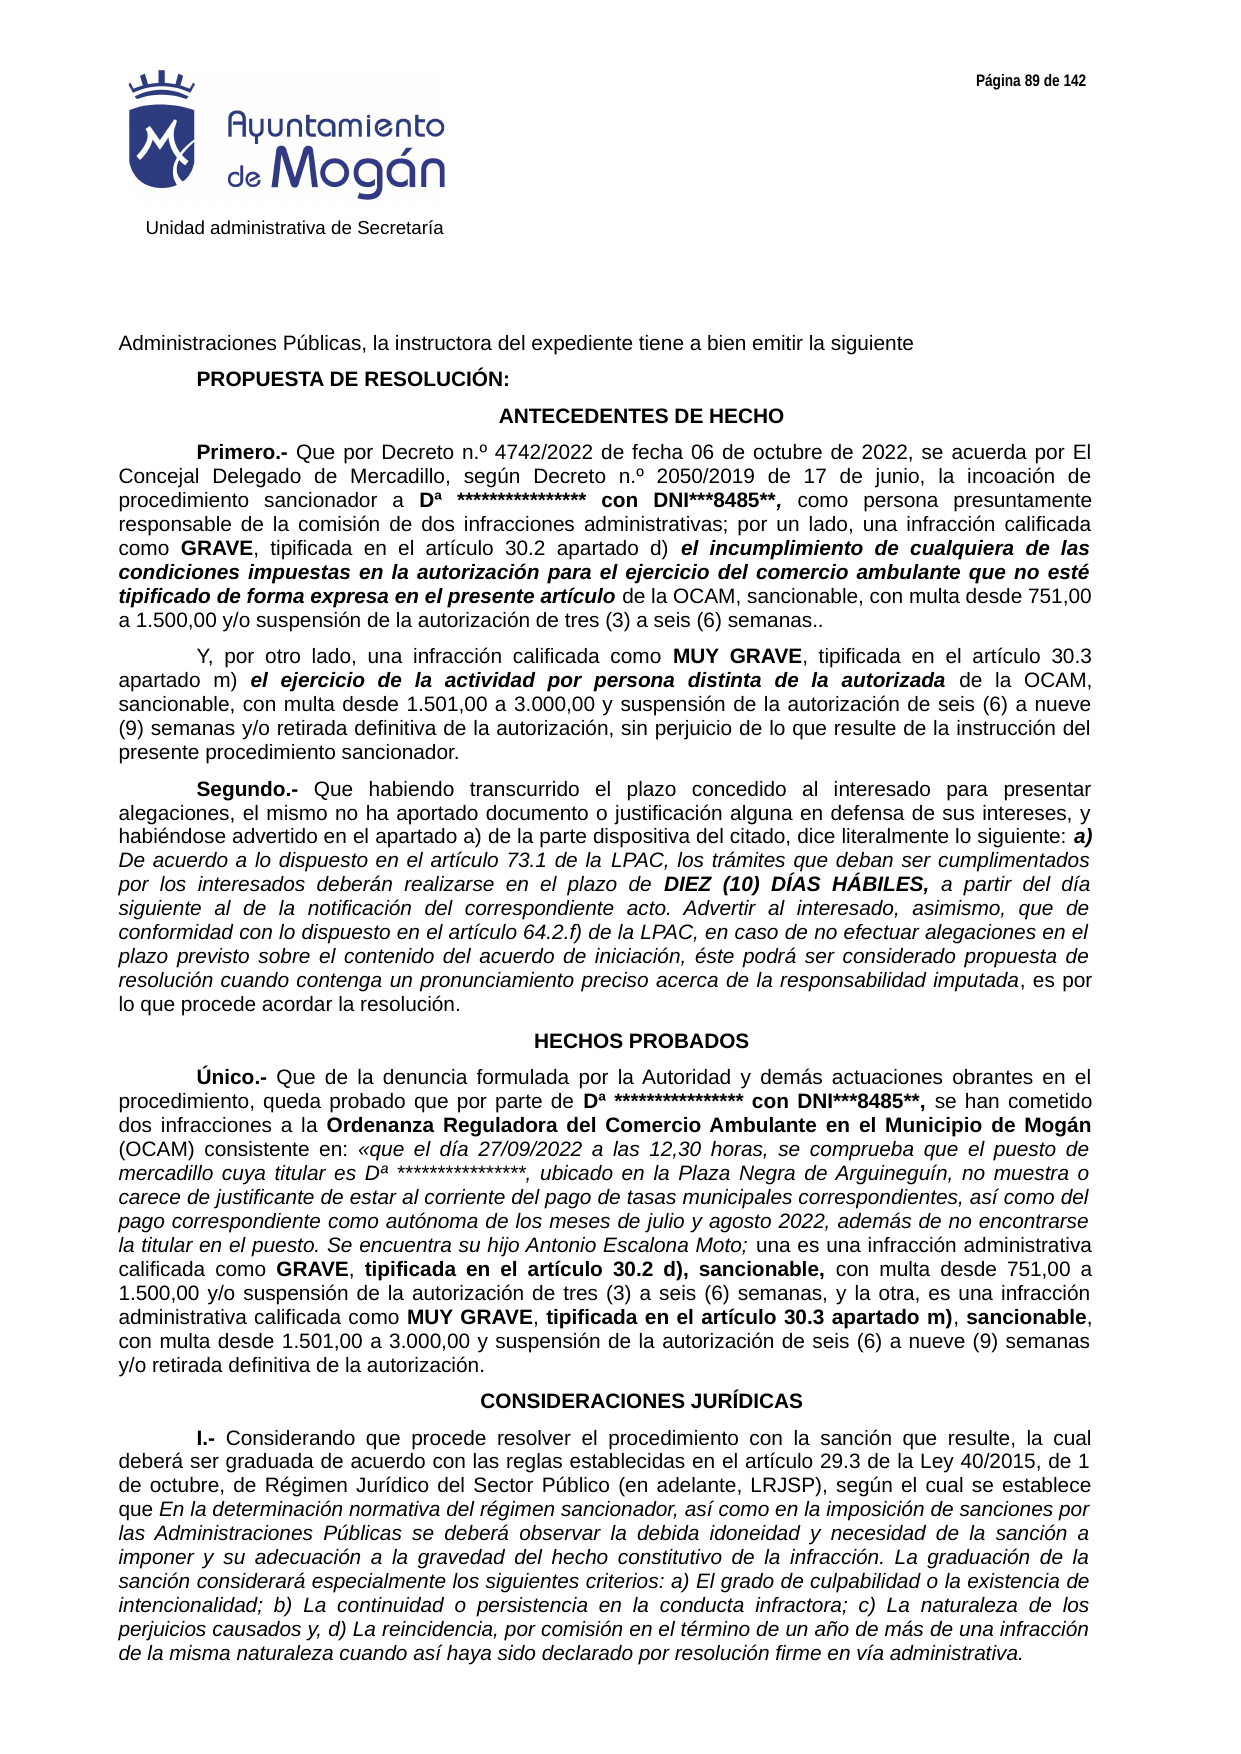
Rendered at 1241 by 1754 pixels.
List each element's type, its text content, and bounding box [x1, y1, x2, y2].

text CONSIDERACIONES JURÍDICAS [118, 1389, 1092, 1413]
text I.- Considerando que procede resolver el procedimiento con la sanción que resulte, la cual deberá ser graduada de acuerdo con las reglas establecidas en el artículo 29.3 de la Ley 40/2015, de 1 de octubre, de Régimen Jurídico del Sector Público (en adelante, LRJSP), según el cual se establece que En la determinación normativa del régimen sancionador, así como en la imposición de sanciones por las Administraciones Públicas se deberá observar la debida idoneidad y necesidad de la sanción a imponer y su adecuación a la gravedad del hecho constitutivo de la infracción. La graduación de la sanción considerará especialmente los siguientes criterios: a) El grado de culpabilidad o la existencia de intencionalidad; b) La continuidad o persistencia en la conducta infractora; c) La naturaleza de los perjuicios causados y, d) La reincidencia, por comisión en el término de un año de más de una infracción de la misma naturaleza cuando así haya sido declarado por resolución firme en vía administrativa. [118, 1425, 1092, 1665]
text Primero.- Que por Decreto n.º 4742/2022 de fecha 06 de octubre de 2022, se acuerda por El Concejal Delegado de Mercadillo, según Decreto n.º 2050/2019 de 17 de junio, la incoación de procedimiento sancionador a Dª **************** con DNI***8485**, como persona presuntamente responsable de la comisión de dos infracciones administrativas; por un lado, una infracción calificada como GRAVE, tipificada en el artículo 30.2 apartado d) el incumplimiento de cualquiera de las condiciones impuestas en la autorización para el ejercicio del comercio ambulante que no esté tipificado de forma expresa en el presente artículo de la OCAM, sancionable, con multa desde 751,00 a 1.500,00 y/o suspensión de la autorización de tres (3) a seis (6) semanas.. [118, 440, 1092, 632]
text Administraciones Públicas, la instructora del expediente tiene a bien emitir la siguiente [118, 331, 1092, 354]
text PROPUESTA DE RESOLUCIÓN: [118, 367, 1092, 391]
text Único.- Que de la denuncia formulada por la Autoridad y demás actuaciones obrantes en el procedimiento, queda probado que por parte de Dª **************** con DNI***8485**, se han cometido dos infracciones a la Ordenanza Reguladora del Comercio Ambulante en el Municipio de Mogán (OCAM) consistente en: «que el día 27/09/2022 a las 12,30 horas, se comprueba que el puesto de mercadillo cuya titular es Dª ****************, ubicado en la Plaza Negra de Arguineguín, no muestra o carece de justificante de estar al corriente del pago de tasas municipales correspondientes, así como del pago correspondiente como autónoma de los meses de julio y agosto 2022, además de no encontrarse la titular en el puesto. Se encuentra su hijo Antonio Escalona Moto; una es una infracción administrativa calificada como GRAVE, tipificada en el artículo 30.2 d), sancionable, con multa desde 751,00 a 1.500,00 y/o suspensión de la autorización de tres (3) a seis (6) semanas, y la otra, es una infracción administrativa calificada como MUY GRAVE, tipificada en el artículo 30.3 apartado m), sancionable, con multa desde 1.501,00 a 3.000,00 y suspensión de la autorización de seis (6) a nueve (9) semanas y/o retirada definitiva de la autorización. [118, 1065, 1092, 1376]
text HECHOS PROBADOS [118, 1028, 1092, 1052]
picture [128, 70, 445, 206]
text Y, por otro lado, una infracción calificada como MUY GRAVE, tipificada en el artículo 30.3 apartado m) el ejercicio de la actividad por persona distinta de la autorizada de la OCAM, sancionable, con multa desde 1.501,00 a 3.000,00 y suspensión de la autorización de seis (6) a nueve (9) semanas y/o retirada definitiva de la autorización, sin perjuicio de lo que resulte de la instrucción del presente procedimiento sancionador. [118, 644, 1092, 764]
text Segundo.- Que habiendo transcurrido el plazo concedido al interesado para presentar alegaciones, el mismo no ha aportado documento o justificación alguna en defensa de sus intereses, y habiéndose advertido en el apartado a) de la parte dispositiva del citado, dice literalmente lo siguiente: a) De acuerdo a lo dispuesto en el artículo 73.1 de la LPAC, los trámites que deban ser cumplimentados por los interesados deberán realizarse en el plazo de DIEZ (10) DÍAS HÁBILES, a partir del día siguiente al de la notificación del correspondiente acto. Advertir al interesado, asimismo, que de conformidad con lo dispuesto en el artículo 64.2.f) de la LPAC, en caso de no efectuar alegaciones en el plazo previsto sobre el contenido del acuerdo de iniciación, éste podrá ser considerado propuesta de resolución cuando contenga un pronunciamiento preciso acerca de la responsabilidad imputada, es por lo que procede acordar la resolución. [118, 776, 1092, 1016]
text ANTECEDENTES DE HECHO [118, 403, 1092, 427]
